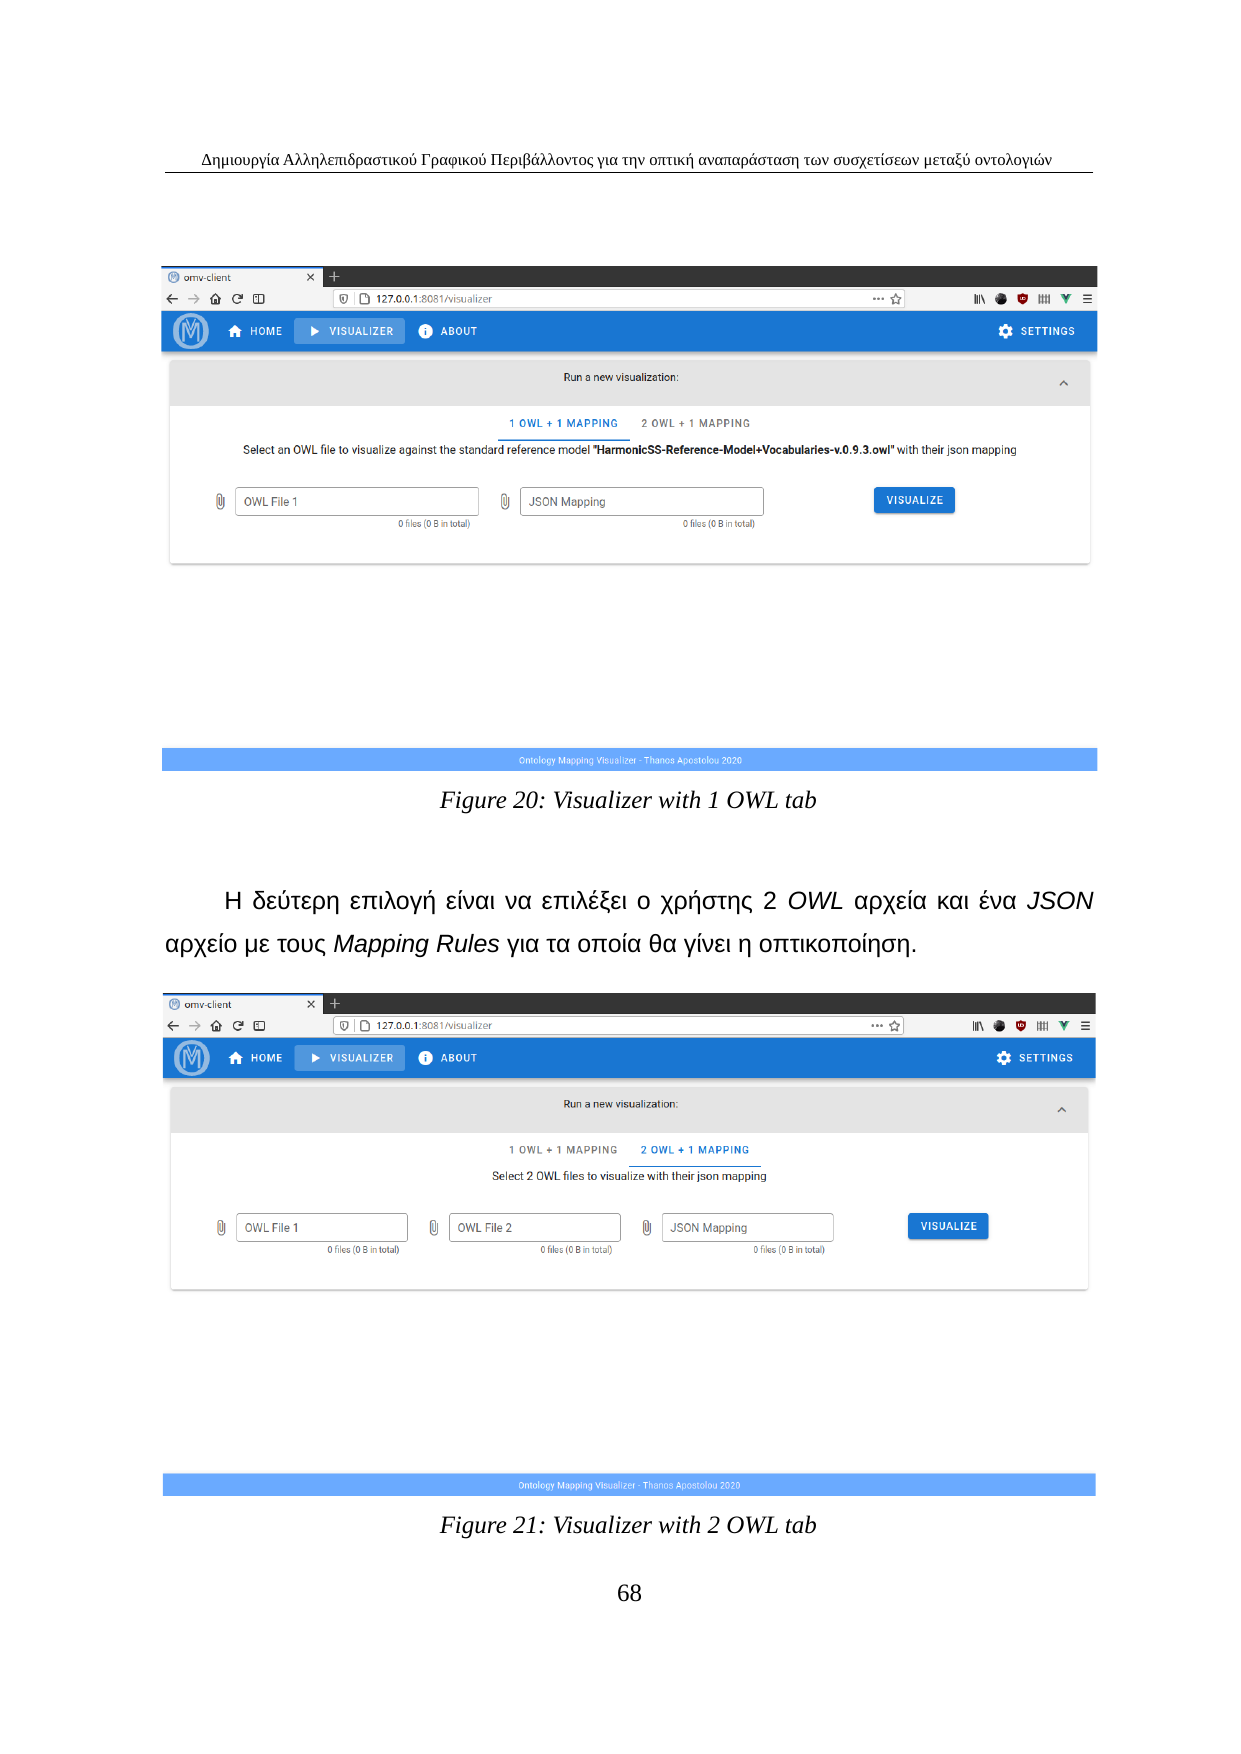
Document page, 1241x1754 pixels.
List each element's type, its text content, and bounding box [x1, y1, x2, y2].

picture [162, 993, 1096, 1496]
text Figure 20: Visualizer with 1 OWL tab [197, 771, 1062, 814]
text Η δεύτερη επιλογή είναι να επιλέξει ο χρήστης 2 OWL αρχεία και ένα JSON αρχείο με τους Mapping Rules για τα οποία θα γίνει η οπτικοποίηση. [165, 886, 1093, 958]
text Figure 21: Visualizer with 2 OWL tab [231, 1496, 1027, 1539]
picture [161, 266, 1098, 771]
